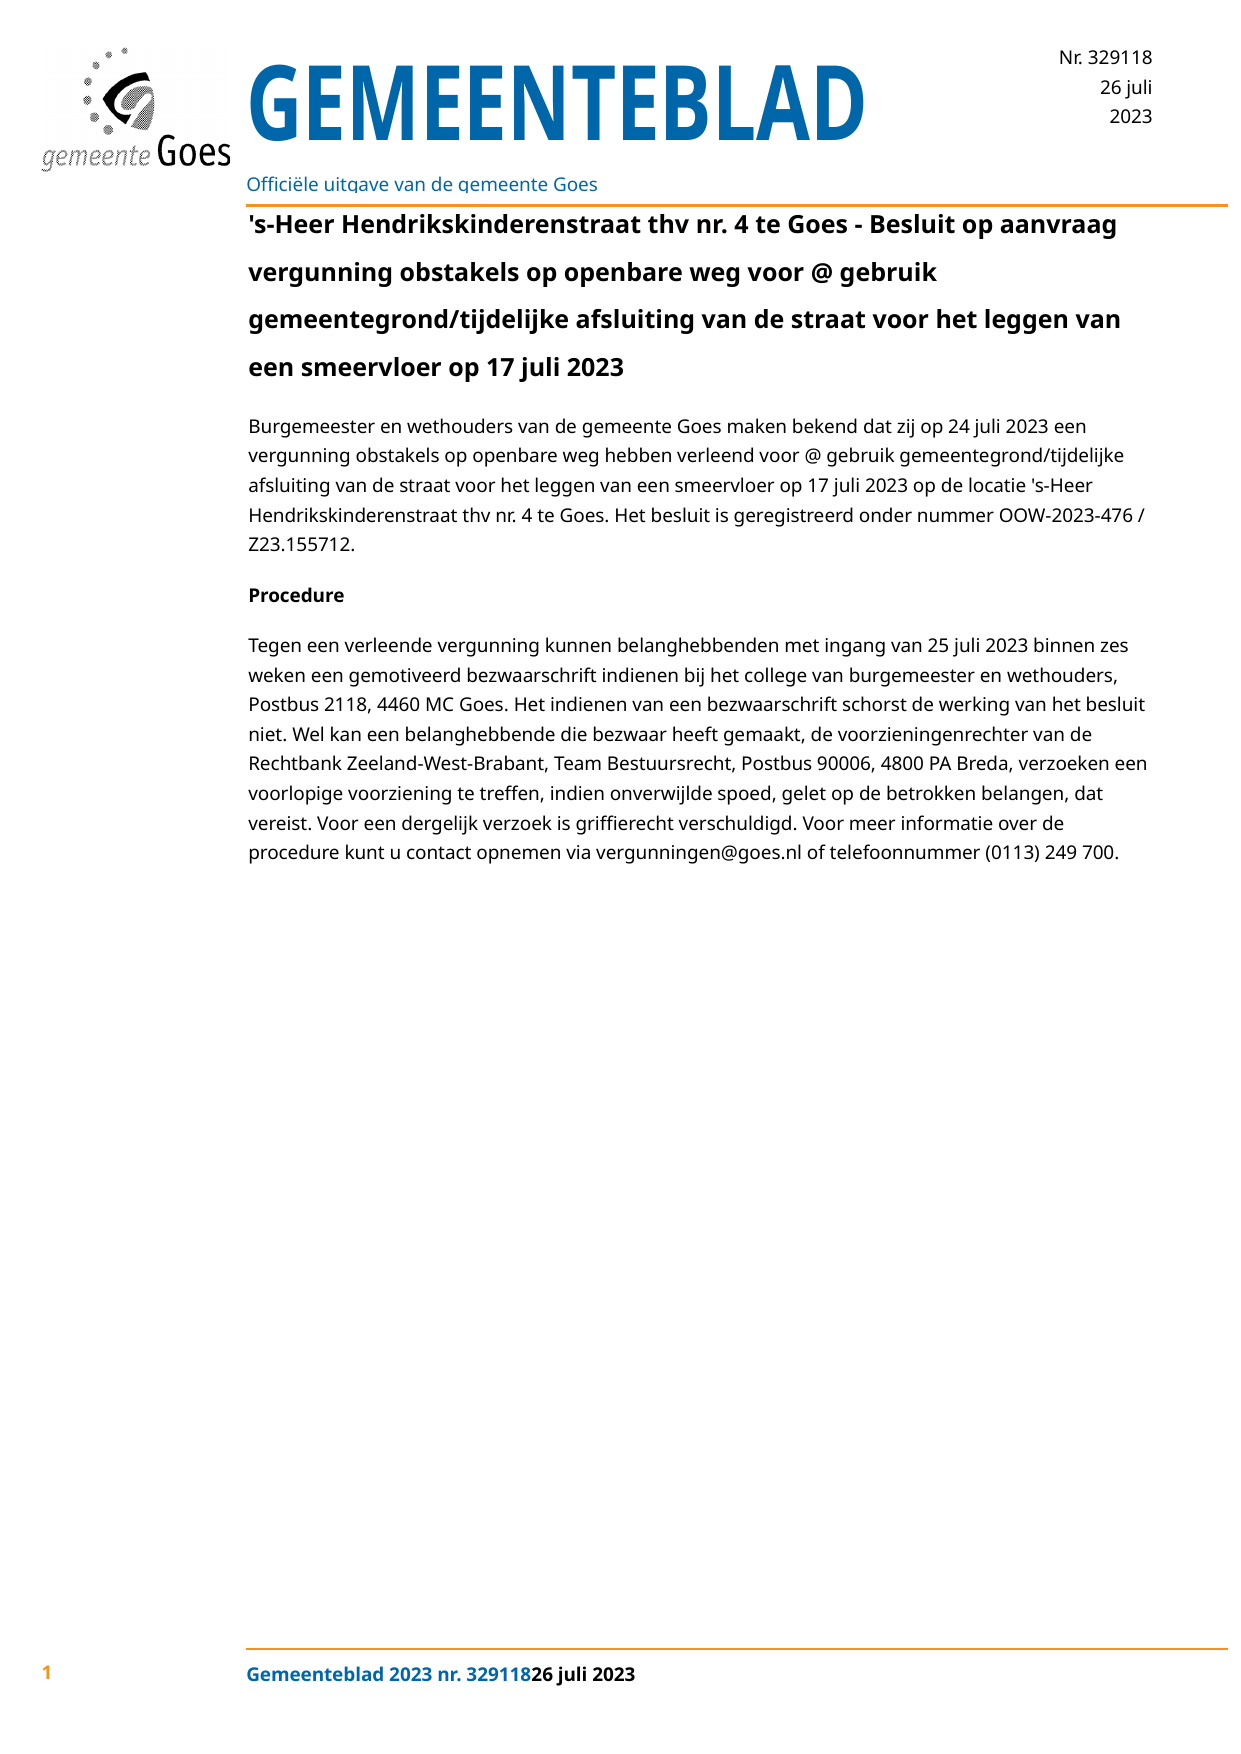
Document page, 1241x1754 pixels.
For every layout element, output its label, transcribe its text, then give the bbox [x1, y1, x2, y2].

text 's-Heer Hendrikskinderenstraat thv nr. 4 te Goes - Besluit op aanvraag vergunning obstakels op openbare weg voor @ gebruik gemeentegrond/tijdelijke afsluiting van de straat voor het leggen van een smeervloer op 17 juli 2023 [248, 207, 1152, 384]
picture [41, 47, 231, 172]
text Procedure [248, 582, 1152, 608]
text Tegen een verleende vergunning kunnen belanghebbenden met ingang van 25 juli 2023 binnen zes weken een gemotiveerd bezwaarschrift indienen bij het college van burgemeester en wethouders, Postbus 2118, 4460 MC Goes. Het indienen van een bezwaarschrift schorst de werking van het besluit niet. Wel kan een belanghebbende die bezwaar heeft gemaakt, de voorzieningenrechter van de Rechtbank Zeeland-West-Brabant, Team Bestuursrecht, Postbus 90006, 4800 PA Breda, verzoeken een voorlopige voorziening te treffen, indien onverwijlde spoed, gelet op de betrokken belangen, dat vereist. Voor een dergelijk verzoek is griffierecht verschuldigd. Voor meer informatie over de procedure kunt u contact opnemen via vergunningen@goes.nl of telefoonnummer (0113) 249 700. [248, 632, 1152, 865]
text Burgemeester en wethouders van de gemeente Goes maken bekend dat zij op 24 juli 2023 een vergunning obstakels op openbare weg hebben verleend voor @ gebruik gemeentegrond/tijdelijke afsluiting van de straat voor het leggen van een smeervloer op 17 juli 2023 op de locatie 's-Heer Hendrikskinderenstraat thv nr. 4 te Goes. Het besluit is geregistreerd onder nummer OOW-2023-476 / Z23.155712. [248, 413, 1152, 557]
